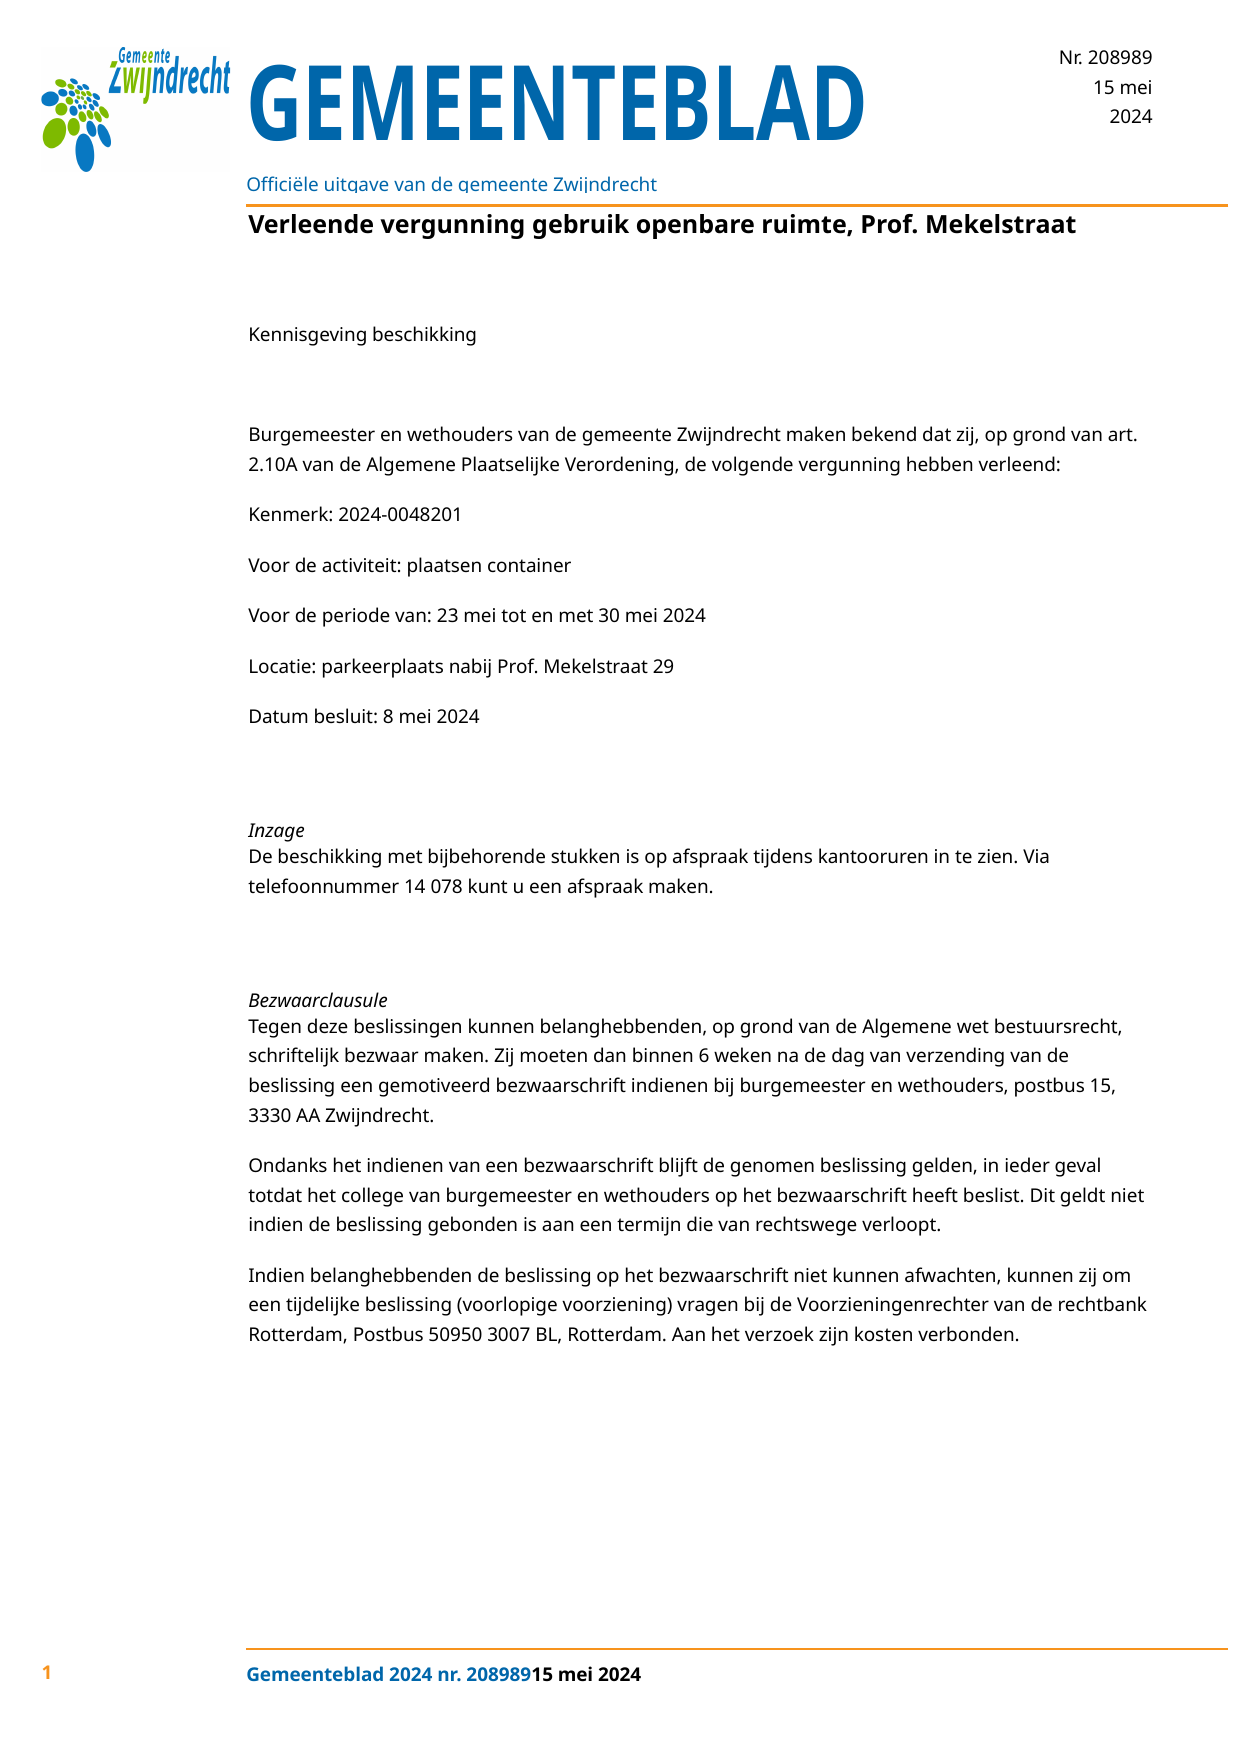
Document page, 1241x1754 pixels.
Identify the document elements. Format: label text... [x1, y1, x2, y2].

text Kennisgeving beschikking [248, 321, 1152, 346]
text Voor de activiteit: plaatsen container [248, 552, 1152, 578]
text Inzage [248, 818, 1152, 843]
text Burgemeester en wethouders van de gemeente Zwijndrecht maken bekend dat zij, op grond van art. 2.10A van de Algemene Plaatselijke Verordening, de volgende vergunning hebben verleend: [248, 422, 1152, 477]
text Voor de periode van: 23 mei tot en met 30 mei 2024 [248, 602, 1152, 628]
text De beschikking met bijbehorende stukken is op afspraak tijdens kantooruren in te zien. Via telefoonnummer 14 078 kunt u een afspraak maken. [248, 843, 1152, 899]
text Bezwaarclausule [248, 987, 1152, 1013]
picture [41, 47, 231, 172]
text Kenmerk: 2024-0048201 [248, 502, 1152, 527]
text Locatie: parkeerplaats nabij Prof. Mekelstraat 29 [248, 653, 1152, 678]
text Ondanks het indienen van een bezwaarschrift blijft de genomen beslissing gelden, in ieder geval totdat het college van burgemeester en wethouders op het bezwaarschrift heeft beslist. Dit geldt niet indien de beslissing gebonden is aan een termijn die van rechtswege verloopt. [248, 1152, 1152, 1237]
text Tegen deze beslissingen kunnen belanghebbenden, op grond van de Algemene wet bestuursrecht, schriftelijk bezwaar maken. Zij moeten dan binnen 6 weken na de dag van verzending van de beslissing een gemotiveerd bezwaarschrift indienen bij burgemeester en wethouders, postbus 15, 3330 AA Zwijndrecht. [248, 1013, 1152, 1127]
text Verleende vergunning gebruik openbare ruimte, Prof. Mekelstraat [248, 207, 1152, 241]
text Indien belanghebbenden de beslissing op het bezwaarschrift niet kunnen afwachten, kunnen zij om een tijdelijke beslissing (voorlopige voorziening) vragen bij de Voorzieningenrechter van de rechtbank Rotterdam, Postbus 50950 3007 BL, Rotterdam. Aan het verzoek zijn kosten verbonden. [248, 1262, 1152, 1347]
text Datum besluit: 8 mei 2024 [248, 703, 1152, 729]
